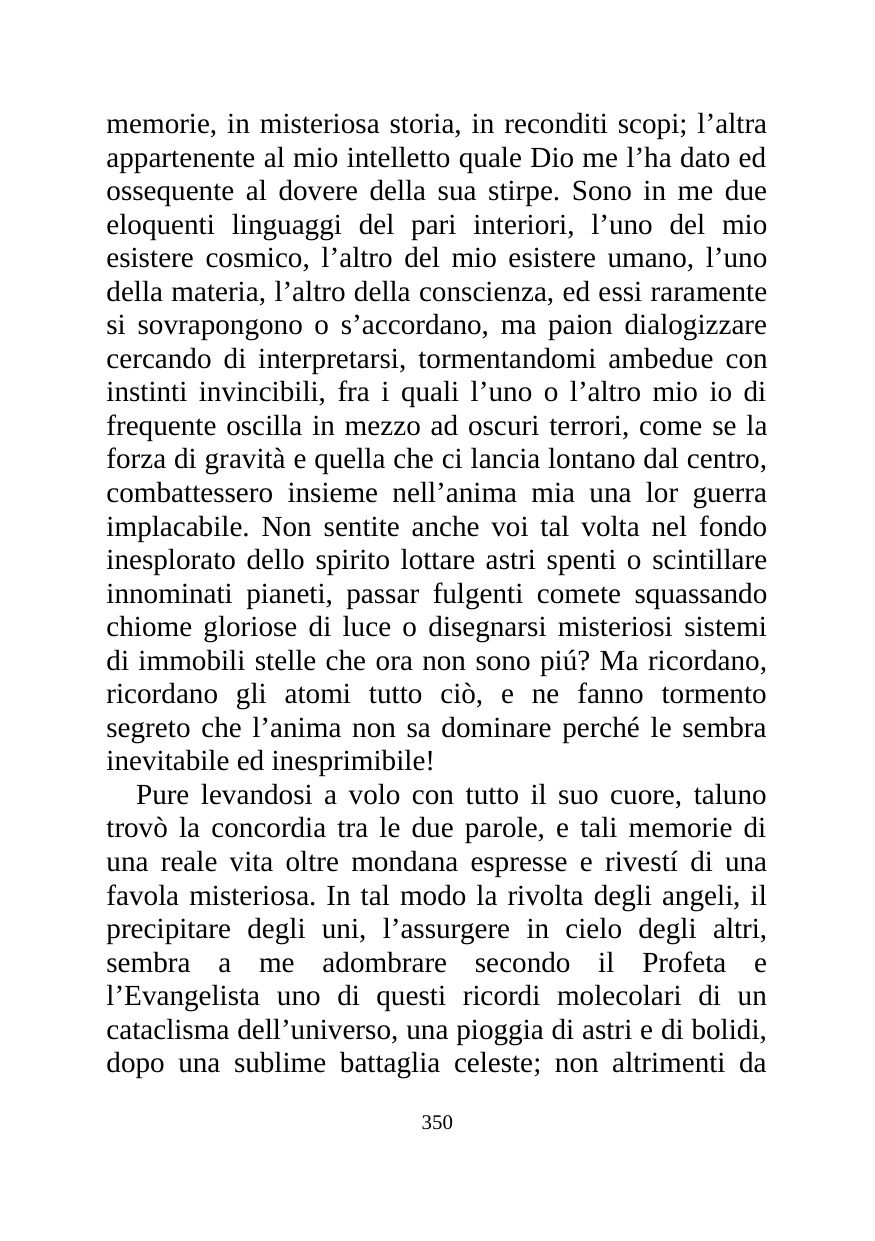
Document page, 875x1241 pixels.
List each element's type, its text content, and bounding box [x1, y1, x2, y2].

text Pure levandosi a volo con tutto il suo cuore, taluno trovò la concordia tra le due parole, e tali memorie di una reale vita oltre mondana espresse e rivestí di una favola misteriosa. In tal modo la rivolta degli angeli, il precipitare degli uni, l’assurgere in cielo degli altri, sembra a me adombrare secondo il Profeta e l’Evangelista uno di questi ricordi molecolari di un cataclisma dell’universo, una pioggia di astri e di bolidi, dopo una sublime battaglia celeste; non altrimenti da [106, 777, 768, 1079]
text memorie, in misteriosa storia, in reconditi scopi; l’altra appartenente al mio intelletto quale Dio me l’ha dato ed ossequente al dovere della sua stirpe. Sono in me due eloquenti linguaggi del pari interiori, l’uno del mio esistere cosmico, l’altro del mio esistere umano, l’uno della materia, l’altro della conscienza, ed essi raramente si sovrapongono o s’accordano, ma paion dialogizzare cercando di interpretarsi, tormentandomi ambedue con instinti invincibili, fra i quali l’uno o l’altro mio io di frequente oscilla in mezzo ad oscuri terrori, come se la forza di gravità e quella che ci lancia lontano dal centro, combattessero insieme nell’anima mia una lor guerra implacabile. Non sentite anche voi tal volta nel fondo inesplorato dello spirito lottare astri spenti o scintillare innominati pianeti, passar fulgenti comete squassando chiome gloriose di luce o disegnarsi misteriosi sistemi di immobili stelle che ora non sono piú? Ma ricordano, ricordano gli atomi tutto ciò, e ne fanno tormento segreto che l’anima non sa dominare perché le sembra inevitabile ed inesprimibile! [106, 106, 768, 777]
